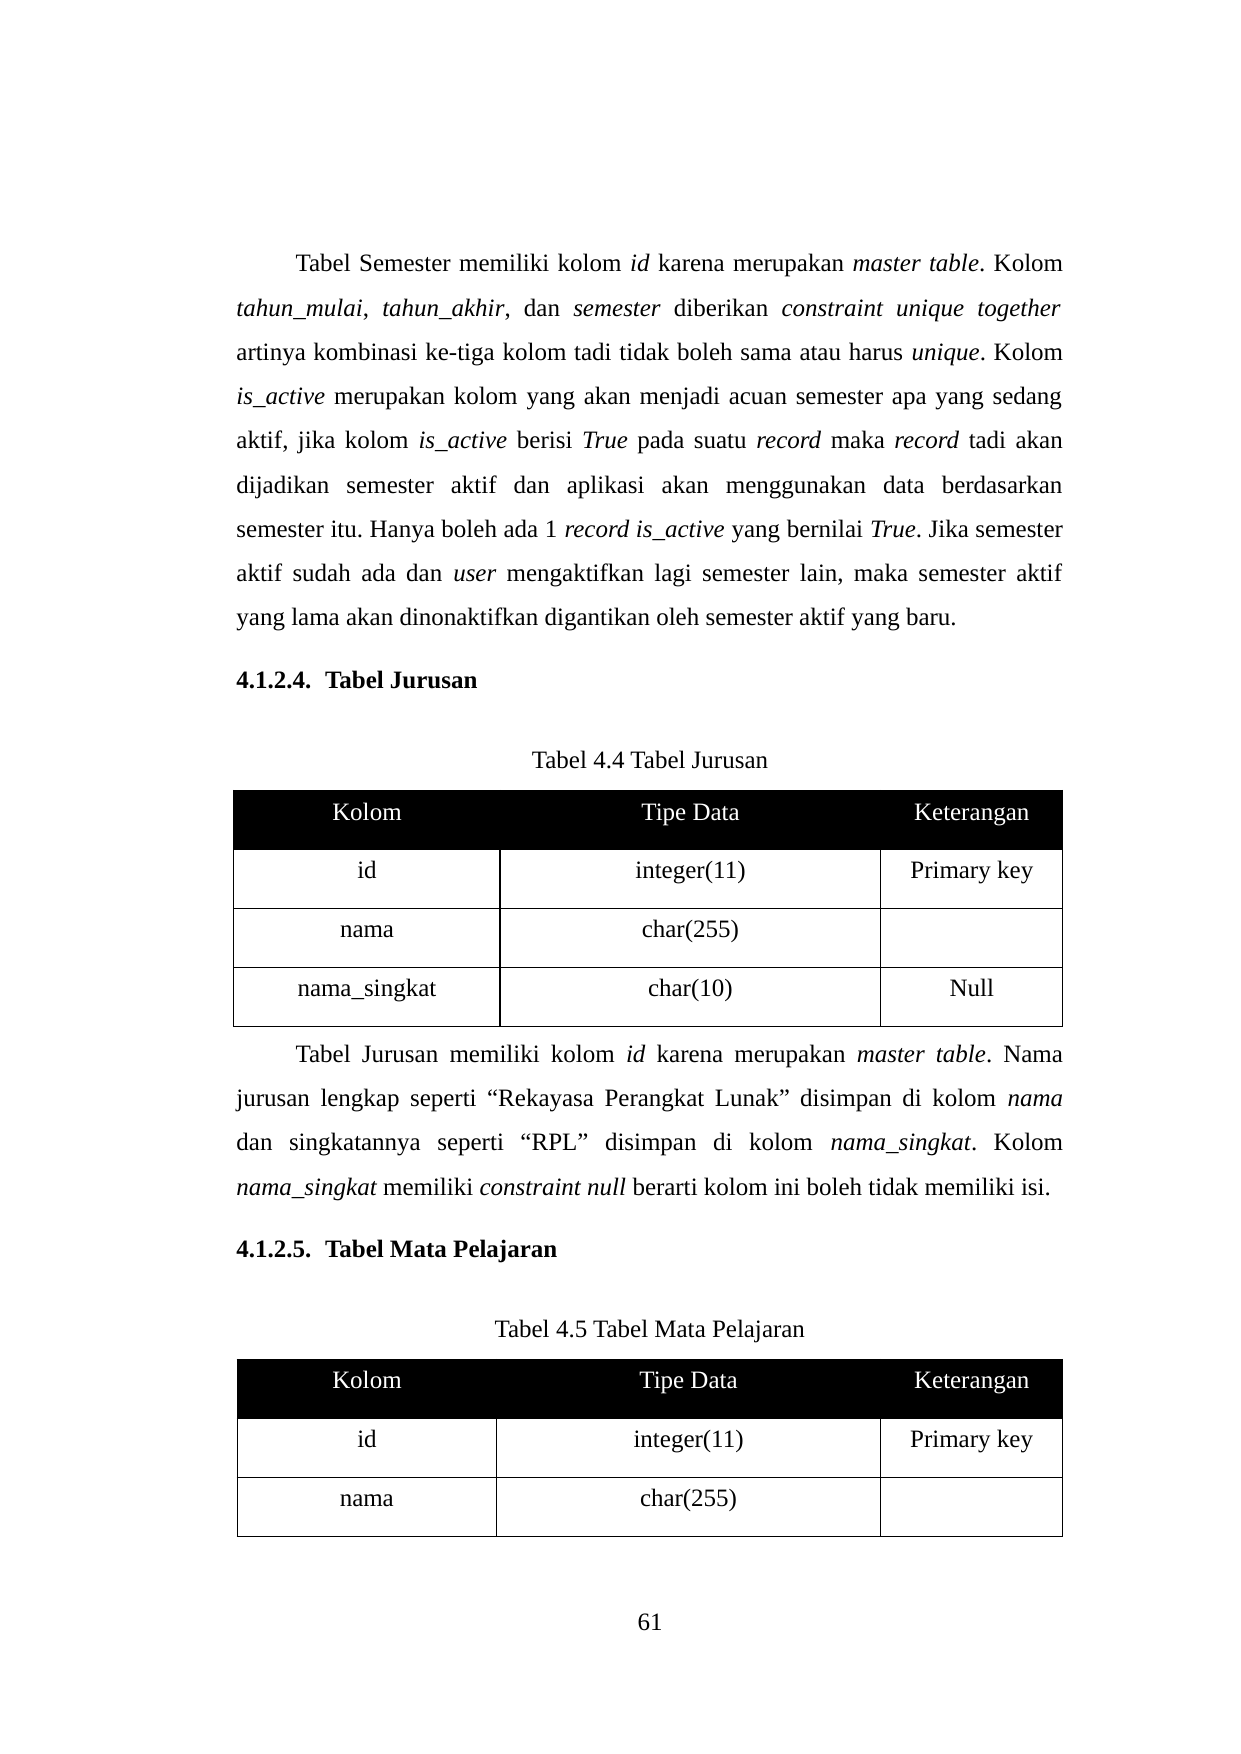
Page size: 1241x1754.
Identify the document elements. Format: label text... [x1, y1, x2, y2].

table_cell nama_singkat [234, 968, 499, 1026]
table_cell [881, 1478, 1062, 1536]
table_header Tipe Data [497, 1360, 880, 1418]
text Tabel Jurusan memiliki kolom id karena merupakan master table. Nama jurusan lengkap seperti “Rekayasa Perangkat Lunak” disimpan di kolom nama dan singkatannya seperti “RPL” disimpan di kolom nama_singkat. Kolom nama_singkat memiliki constraint null berarti kolom ini boleh tidak memiliki isi. [236, 1027, 1063, 1204]
subtitle Tabel Jurusan [236, 665, 1063, 694]
table_cell char(255) [497, 1478, 880, 1536]
table_cell Primary key [881, 850, 1062, 908]
table_header Kolom [238, 1360, 496, 1418]
table_cell [881, 909, 1062, 967]
table_header Kolom [234, 791, 499, 849]
table_cell char(10) [501, 968, 880, 1026]
table_cell Primary key [881, 1419, 1062, 1477]
table_header Keterangan [881, 791, 1062, 849]
text Tabel Semester memiliki kolom id karena merupakan master table. Kolom tahun_mulai, tahun_akhir, dan semester diberikan constraint unique together artinya kombinasi ke-tiga kolom tadi tidak boleh sama atau harus unique. Kolom is_active merupakan kolom yang akan menjadi acuan semester apa yang sedang aktif, jika kolom is_active berisi True pada suatu record maka record tadi akan dijadikan semester aktif dan aplikasi akan menggunakan data berdasarkan semester itu. Hanya boleh ada 1 record is_active yang bernilai True. Jika semester aktif sudah ada dan user mengaktifkan lagi semester lain, maka semester aktif yang lama akan dinonaktifkan digantikan oleh semester aktif yang baru. [236, 236, 1063, 635]
table_cell char(255) [501, 909, 880, 967]
table_cell integer(11) [497, 1419, 880, 1477]
text Tabel 4.4 Tabel Jurusan [236, 733, 1063, 777]
text Tabel 4.5 Tabel Mata Pelajaran [236, 1302, 1063, 1346]
table_cell nama [234, 909, 499, 967]
table_cell id [234, 850, 499, 908]
table_cell id [238, 1419, 496, 1477]
table_cell Null [881, 968, 1062, 1026]
table_cell integer(11) [501, 850, 880, 908]
table_header Tipe Data [501, 791, 880, 849]
table_cell nama [238, 1478, 496, 1536]
subtitle Tabel Mata Pelajaran [236, 1234, 1063, 1263]
table_header Keterangan [881, 1360, 1062, 1418]
